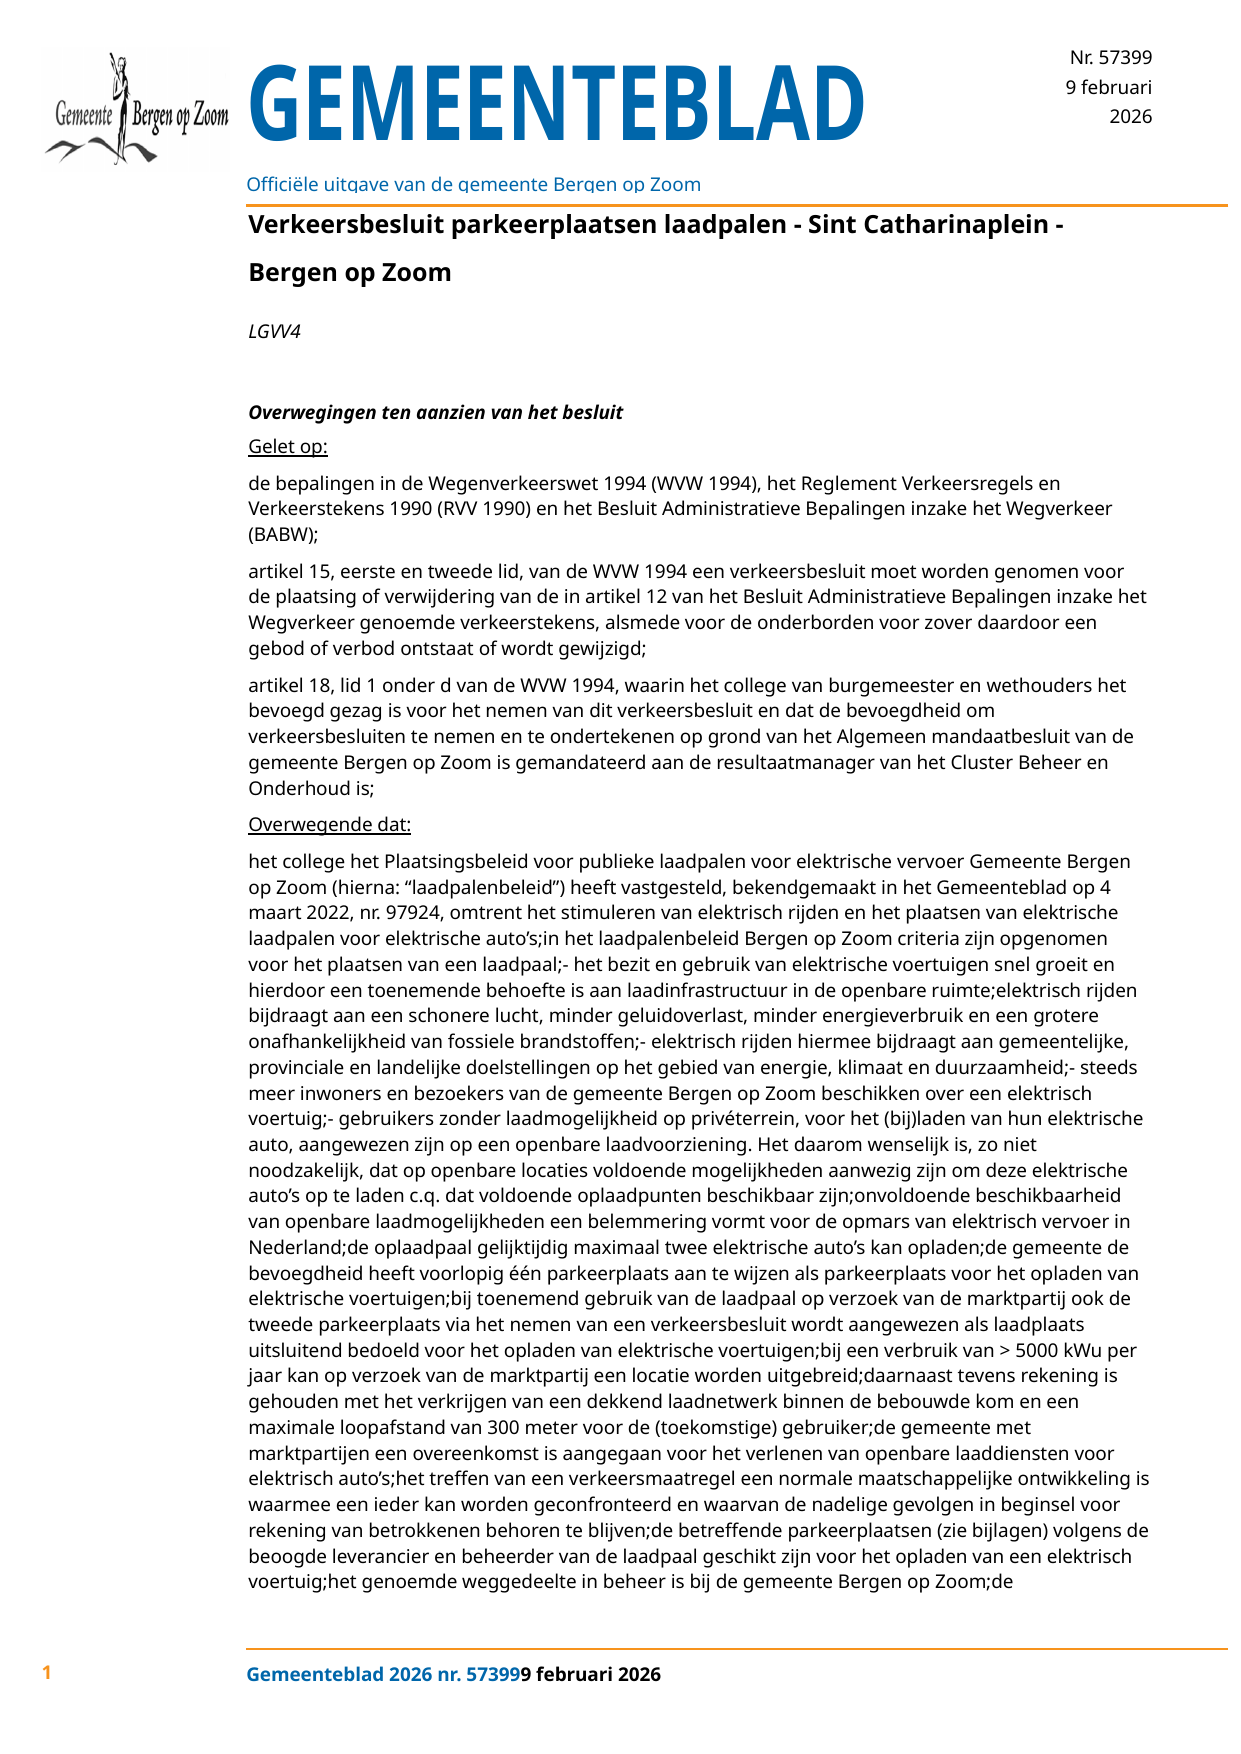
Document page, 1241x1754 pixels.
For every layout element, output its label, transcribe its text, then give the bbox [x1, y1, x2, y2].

text de bepalingen in de Wegenverkeerswet 1994 (WVW 1994), het Reglement Verkeersregels en Verkeerstekens 1990 (RVV 1990) en het Besluit Administratieve Bepalingen inzake het Wegverkeer (BABW); [248, 470, 1152, 547]
text LGVV4 [248, 318, 1152, 344]
text Overwegende dat: [248, 811, 1152, 837]
text Gelet op: [248, 433, 1152, 459]
text Verkeersbesluit parkeerplaatsen laadpalen - Sint Catharinaplein - Bergen op Zoom [248, 207, 1152, 288]
text artikel 18, lid 1 onder d van de WVW 1994, waarin het college van burgemeester en wethouders het bevoegd gezag is voor het nemen van dit verkeersbesluit en dat de bevoegdheid om verkeersbesluiten te nemen en te ondertekenen op grond van het Algemeen mandaatbesluit van de gemeente Bergen op Zoom is gemandateerd aan de resultaatmanager van het Cluster Beheer en Onderhoud is; [248, 672, 1152, 801]
text Overwegingen ten aanzien van het besluit [248, 399, 1152, 425]
picture [41, 47, 231, 172]
text artikel 15, eerste en tweede lid, van de WVW 1994 een verkeersbesluit moet worden genomen voor de plaatsing of verwijdering van de in artikel 12 van het Besluit Administratieve Bepalingen inzake het Wegverkeer genoemde verkeerstekens, alsmede voor de onderborden voor zover daardoor een gebod of verbod ontstaat of wordt gewijzigd; [248, 558, 1152, 661]
text het college het Plaatsingsbeleid voor publieke laadpalen voor elektrische vervoer Gemeente Bergen op Zoom (hierna: “laadpalenbeleid”) heeft vastgesteld, bekendgemaakt in het Gemeenteblad op 4 maart 2022, nr. 97924, omtrent het stimuleren van elektrisch rijden en het plaatsen van elektrische laadpalen voor elektrische auto’s;in het laadpalenbeleid Bergen op Zoom criteria zijn opgenomen voor het plaatsen van een laadpaal;- het bezit en gebruik van elektrische voertuigen snel groeit en hierdoor een toenemende behoefte is aan laadinfrastructuur in de openbare ruimte;elektrisch rijden bijdraagt aan een schonere lucht, minder geluidoverlast, minder energieverbruik en een grotere onafhankelijkheid van fossiele brandstoffen;- elektrisch rijden hiermee bijdraagt aan gemeentelijke, provinciale en landelijke doelstellingen op het gebied van energie, klimaat en duurzaamheid;- steeds meer inwoners en bezoekers van de gemeente Bergen op Zoom beschikken over een elektrisch voertuig;- gebruikers zonder laadmogelijkheid op privéterrein, voor het (bij)laden van hun elektrische auto, aangewezen zijn op een openbare laadvoorziening. Het daarom wenselijk is, zo niet noodzakelijk, dat op openbare locaties voldoende mogelijkheden aanwezig zijn om deze elektrische auto’s op te laden c.q. dat voldoende oplaadpunten beschikbaar zijn;onvoldoende beschikbaarheid van openbare laadmogelijkheden een belemmering vormt voor de opmars van elektrisch vervoer in Nederland;de oplaadpaal gelijktijdig maximaal twee elektrische auto’s kan opladen;de gemeente de bevoegdheid heeft voorlopig één parkeerplaats aan te wijzen als parkeerplaats voor het opladen van elektrische voertuigen;bij toenemend gebruik van de laadpaal op verzoek van de marktpartij ook de tweede parkeerplaats via het nemen van een verkeersbesluit wordt aangewezen als laadplaats uitsluitend bedoeld voor het opladen van elektrische voertuigen;bij een verbruik van > 5000 kWu per jaar kan op verzoek van de marktpartij een locatie worden uitgebreid;daarnaast tevens rekening is gehouden met het verkrijgen van een dekkend laadnetwerk binnen de bebouwde kom en een maximale loopafstand van 300 meter voor de (toekomstige) gebruiker;de gemeente met marktpartijen een overeenkomst is aangegaan voor het verlenen van openbare laaddiensten voor elektrisch auto’s;het treffen van een verkeersmaatregel een normale maatschappelijke ontwikkeling is waarmee een ieder kan worden geconfronteerd en waarvan de nadelige gevolgen in beginsel voor rekening van betrokkenen behoren te blijven;de betreffende parkeerplaatsen (zie bijlagen) volgens de beoogde leverancier en beheerder van de laadpaal geschikt zijn voor het opladen van een elektrisch voertuig;het genoemde weggedeelte in beheer is bij de gemeente Bergen op Zoom;de [248, 848, 1152, 1594]
